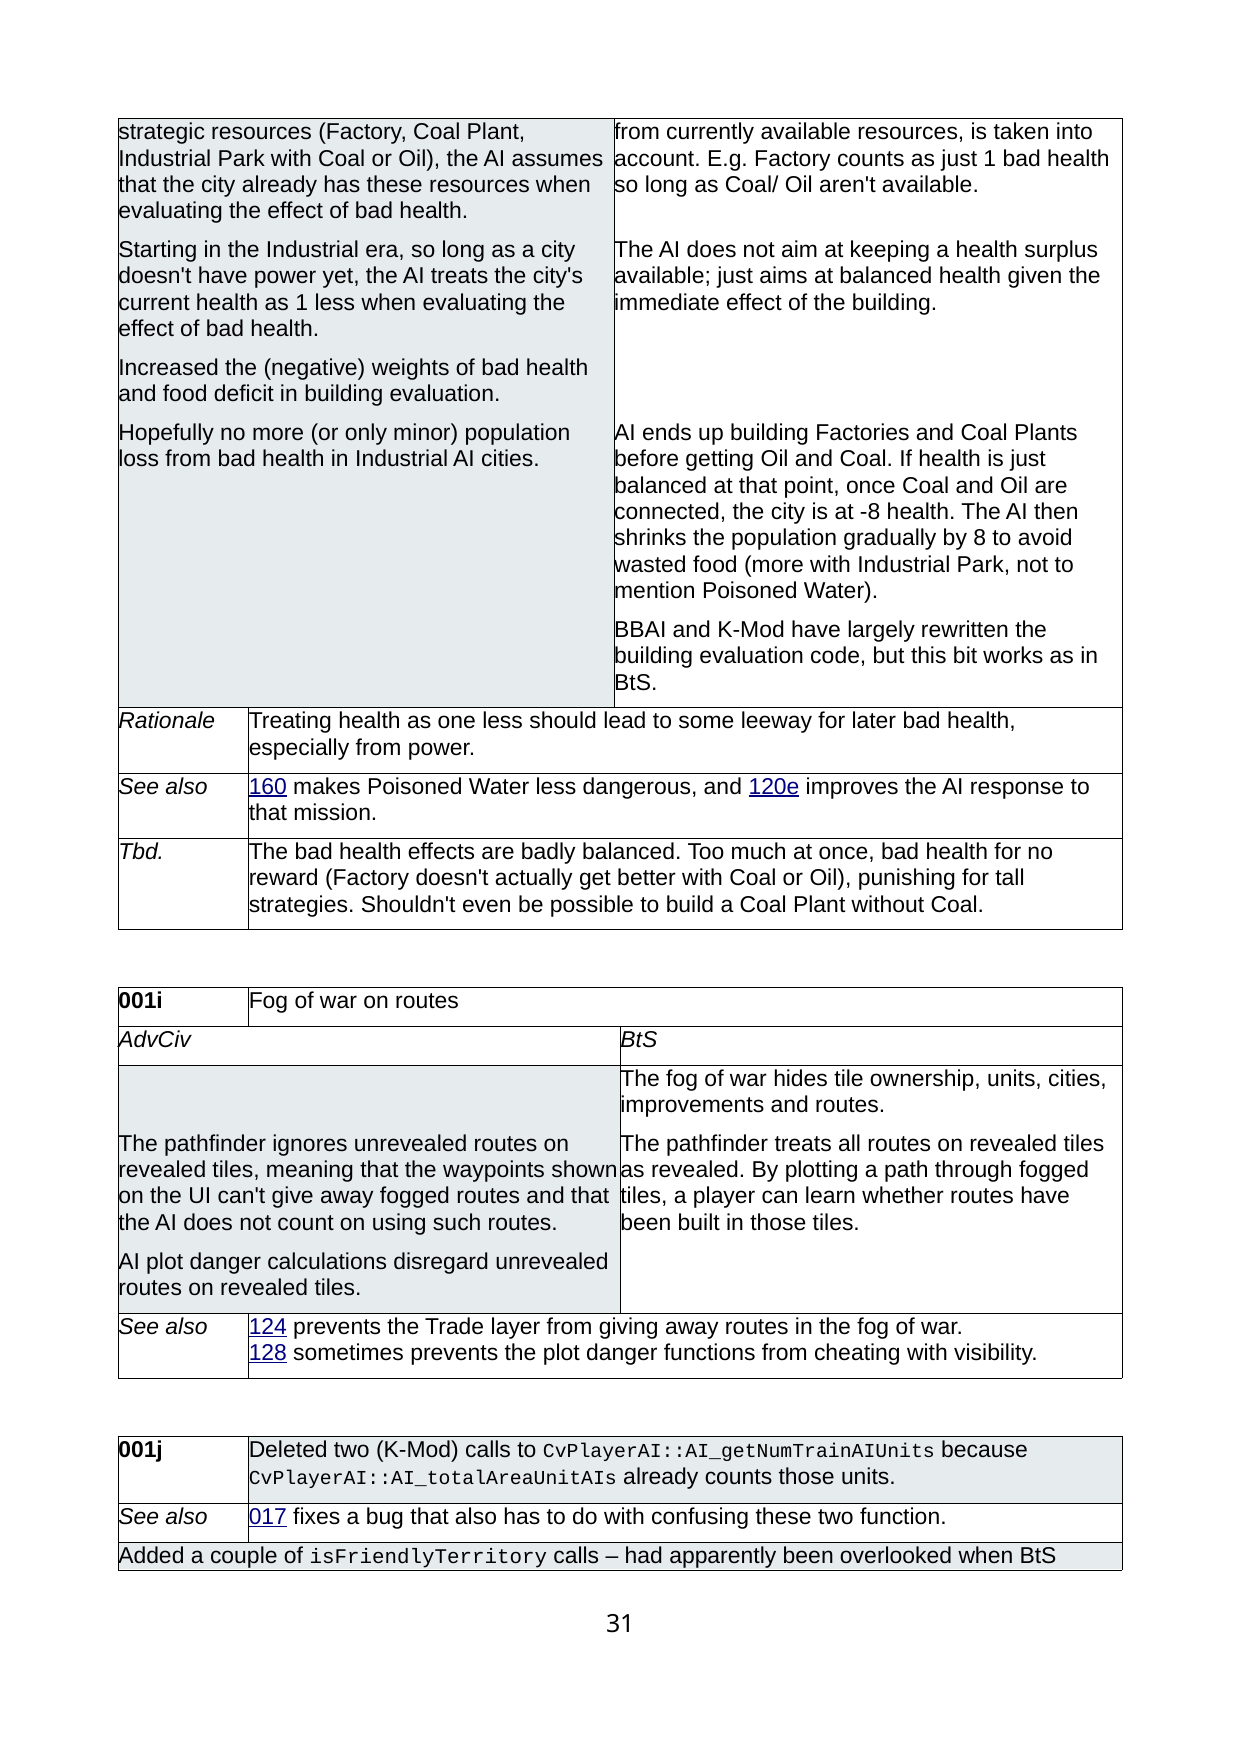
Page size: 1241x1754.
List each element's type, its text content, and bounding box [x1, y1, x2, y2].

table_header Deleted two (K-Mod) calls to CvPlayerAI::AI_getNumTrainAIUnits because CvPlayerAI::AI_totalAreaUnitAIs already counts those units. [249, 1437, 1122, 1503]
table_cell See also [119, 774, 248, 838]
table_header 001j [119, 1437, 248, 1503]
table_cell The fog of war hides tile ownership, units, cities, improvements and routes. The pathfinder treats all routes on revealed tiles as revealed. By plotting a path through fogged tiles, a player can learn whether routes have been built in those tiles. [621, 1066, 1122, 1313]
table_cell The bad health effects are badly balanced. Too much at once, bad health for no reward (Factory doesn't actually get better with Coal or Oil), punishing for tall strategies. Shouldn't even be possible to build a Coal Plant without Coal. [249, 839, 1122, 929]
table_cell Treating health as one less should lead to some leeway for later bad health, especially from power. [249, 708, 1122, 772]
table_cell Rationale [119, 708, 248, 772]
table_cell Added a couple of isFriendlyTerritory calls – had apparently been overlooked when BtS [119, 1543, 1122, 1569]
table_header Fog of war on routes [249, 988, 1122, 1026]
table_cell 124 prevents the Trade layer from giving away routes in the fog of war. 128 sometimes prevents the plot danger functions from cheating with visibility. [249, 1314, 1122, 1378]
table_cell strategic resources (Factory, Coal Plant, Industrial Park with Coal or Oil), the AI assumes that the city already has these resources when evaluating the effect of bad health. Starting in the Industrial era, so long as a city doesn't have power yet, the AI treats the city's current health as 1 less when evaluating the effect of bad health. Increased the (negative) weights of bad health and food deficit in building evaluation. Hopefully no more (or only minor) population loss from bad health in Industrial AI cities. [119, 119, 614, 707]
table_cell 017 fixes a bug that also has to do with confusing these two function. [249, 1504, 1122, 1542]
table_cell BtS [621, 1027, 1122, 1064]
table_header 001i [119, 988, 248, 1026]
table_cell See also [119, 1504, 248, 1542]
table_cell 160 makes Poisoned Water less dangerous, and 120e improves the AI response to that mission. [249, 774, 1122, 838]
table_cell Tbd. [119, 839, 248, 929]
table_cell See also [119, 1314, 248, 1378]
table_cell from currently available resources, is taken into account. E.g. Factory counts as just 1 bad health so long as Coal/ Oil aren't available. The AI does not aim at keeping a health surplus available; just aims at balanced health given the immediate effect of the building. AI ends up building Factories and Coal Plants before getting Oil and Coal. If health is just balanced at that point, once Coal and Oil are connected, the city is at -8 health. The AI then shrinks the population gradually by 8 to avoid wasted food (more with Industrial Park, not to mention Poisoned Water). BBAI and K-Mod have largely rewritten the building evaluation code, but this bit works as in BtS. [615, 119, 1122, 707]
table_cell The pathfinder ignores unrevealed routes on revealed tiles, meaning that the waypoints shown on the UI can't give away fogged routes and that the AI does not count on using such routes. AI plot danger calculations disregard unrevealed routes on revealed tiles. [119, 1066, 620, 1313]
table_cell AdvCiv [119, 1027, 620, 1064]
